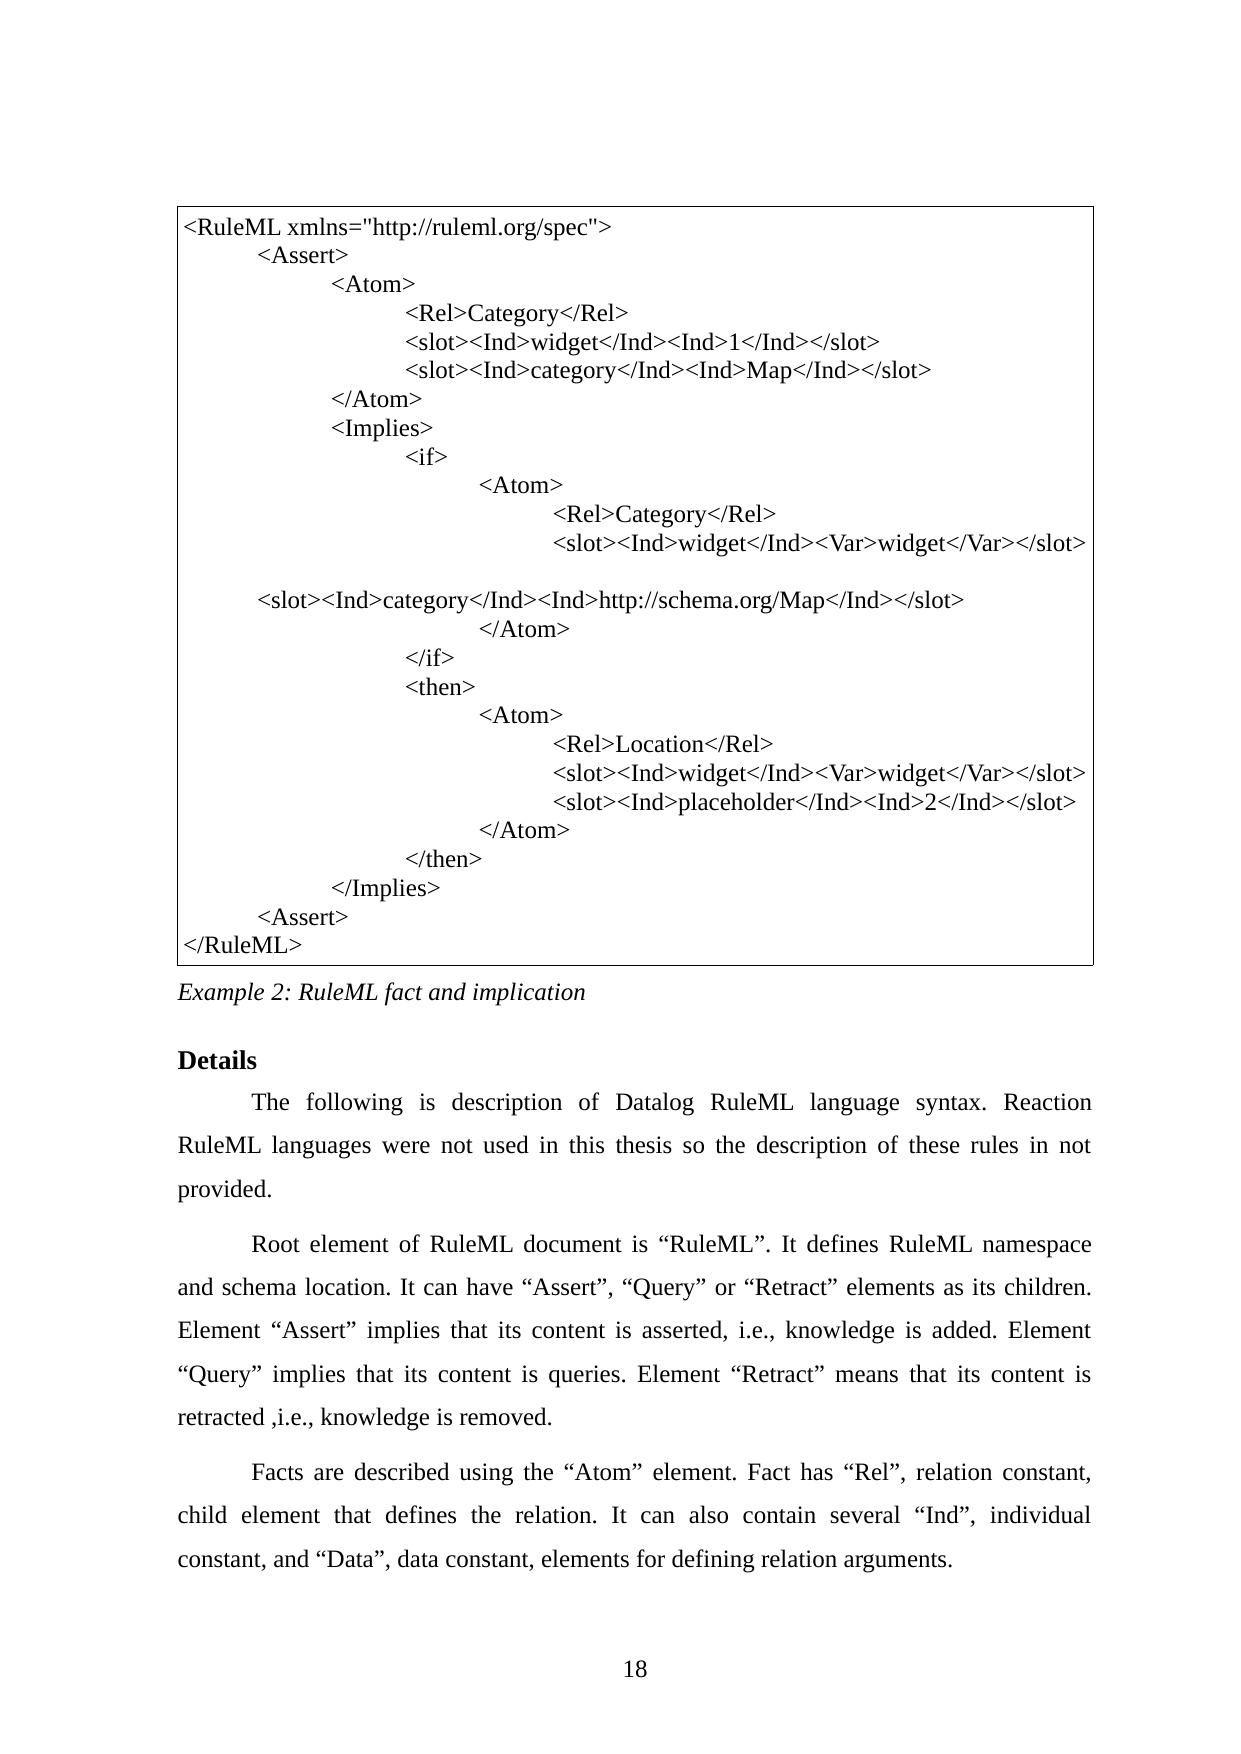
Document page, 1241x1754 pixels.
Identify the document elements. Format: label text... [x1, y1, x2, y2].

text The following is description of Datalog RuleML language syntax. Reaction RuleML languages were not used in this thesis so the description of these rules in not provided. [177, 1087, 1093, 1202]
subtitle Details [177, 1044, 1093, 1075]
text Facts are described using the “Atom” element. Fact has “Rel”, relation constant, child element that defines the relation. It can also contain several “Ind”, individual constant, and “Data”, data constant, elements for defining relation arguments. [177, 1457, 1093, 1572]
text Example 2: RuleML fact and implication [177, 977, 1093, 1006]
text Root element of RuleML document is “RuleML”. It defines RuleML namespace and schema location. It can have “Assert”, “Query” or “Retract” elements as its children. Element “Assert” implies that its content is asserted, i.e., knowledge is added. Element “Query” implies that its content is queries. Element “Retract” means that its content is retracted ,i.e., knowledge is removed. [177, 1229, 1093, 1431]
table_header <RuleML xmlns="http://ruleml.org/spec"> <Assert> <Atom> <Rel>Category</Rel> <slot><Ind>widget</Ind><Ind>1</Ind></slot> <slot><Ind>category</Ind><Ind>Map</Ind></slot> </Atom> <Implies> <if> <Atom> <Rel>Category</Rel> <slot><Ind>widget</Ind><Var>widget</Var></slot> <slot><Ind>category</Ind><Ind>http://schema.org/Map</Ind></slot> </Atom> </if> <then> <Atom> <Rel>Location</Rel> <slot><Ind>widget</Ind><Var>widget</Var></slot> <slot><Ind>placeholder</Ind><Ind>2</Ind></slot> </Atom> </then> </Implies> <Assert> </RuleML> [178, 207, 1093, 965]
